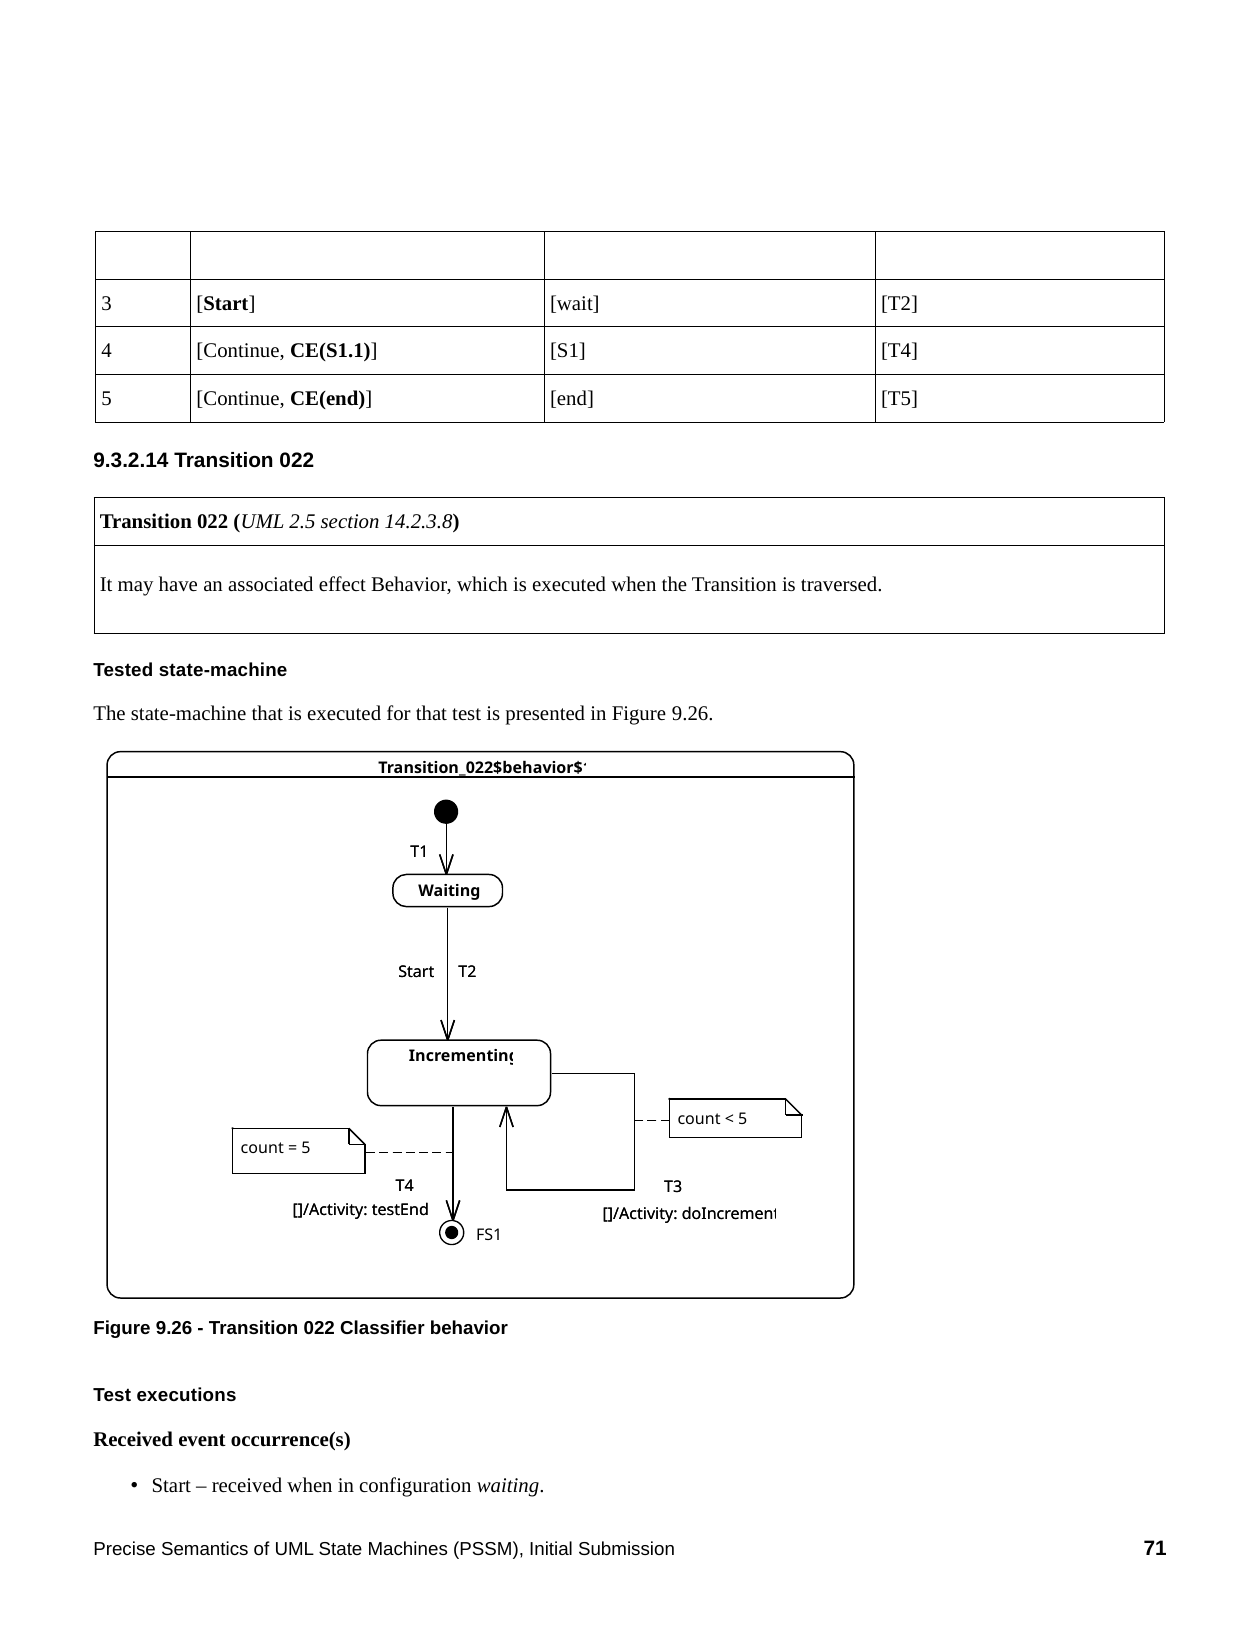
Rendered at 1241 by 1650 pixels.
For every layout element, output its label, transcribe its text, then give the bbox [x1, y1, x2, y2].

table_cell 5 [96, 375, 190, 422]
table_cell [Start] [191, 280, 544, 326]
list Start – received when in configuration waiting. [131, 1472, 1164, 1497]
text Figure 9.26 - Transition 022 Classifier behavior [93, 738, 869, 1338]
table_cell [191, 232, 544, 279]
text The state-machine that is executed for that test is presented in Figure 9.26. [93, 701, 1164, 1359]
table_cell [S1] [545, 327, 875, 374]
table_cell [wait] [545, 280, 875, 326]
table_cell [545, 232, 875, 279]
table_cell [Continue, CE(S1.1)] [191, 327, 544, 374]
table_cell [end] [545, 375, 875, 422]
subtitle Tested state-machine [93, 658, 1164, 680]
subtitle Test executions [93, 1384, 1164, 1406]
table_cell [876, 232, 1164, 279]
text Received event occurrence(s) [93, 1427, 1164, 1451]
subtitle Transition 022 [93, 447, 1164, 472]
table_header Transition 022 (UML 2.5 section 14.2.3.8) [95, 498, 1164, 545]
table_cell [96, 232, 190, 279]
table_cell [T5] [876, 375, 1164, 422]
table_cell 3 [96, 280, 190, 326]
table_cell It may have an associated effect Behavior, which is executed when the Transition is traversed. [95, 546, 1164, 633]
table_cell 4 [96, 327, 190, 374]
table_cell [T2] [876, 280, 1164, 326]
table_cell [T4] [876, 327, 1164, 374]
table_cell [Continue, CE(end)] [191, 375, 544, 422]
